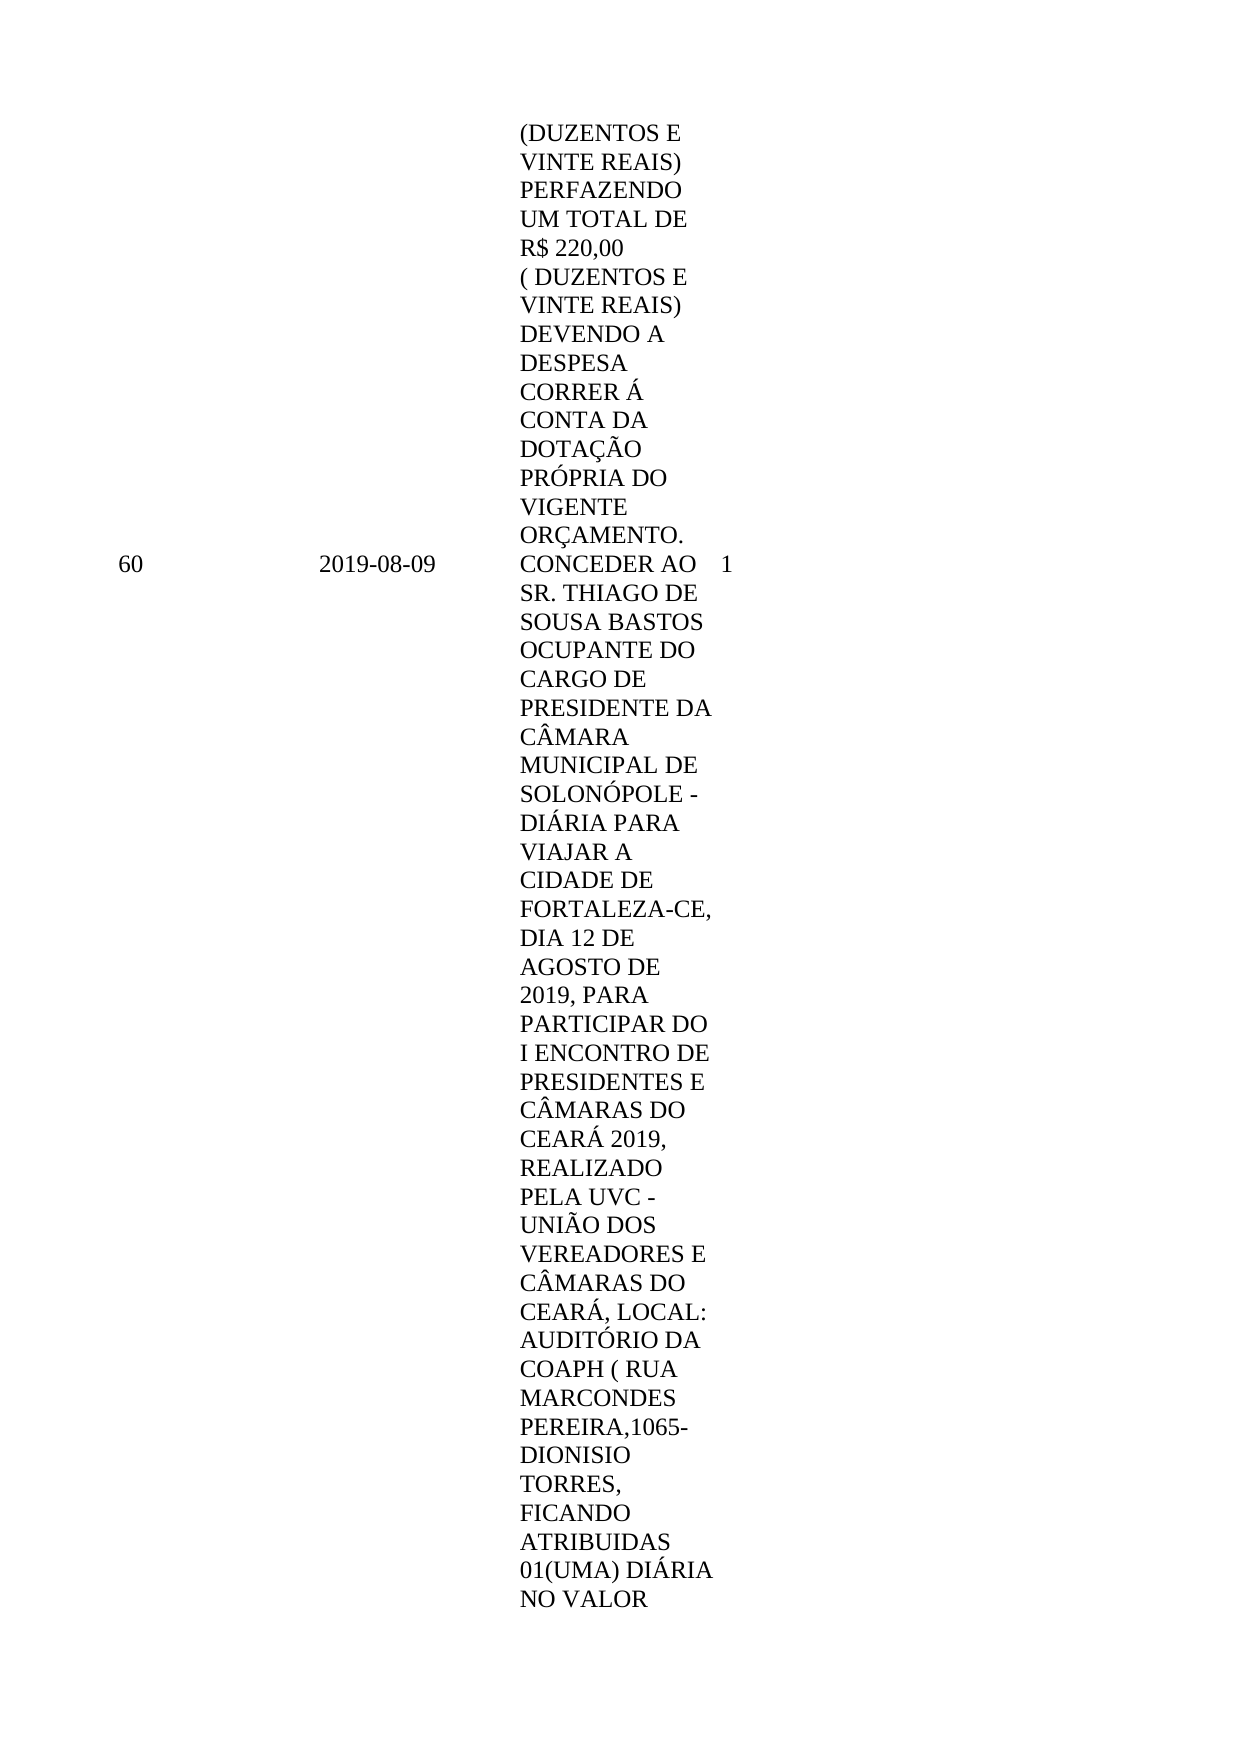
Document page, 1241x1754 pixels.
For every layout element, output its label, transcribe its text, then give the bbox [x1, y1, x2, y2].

table_cell (DUZENTOS E VINTE REAIS) PERFAZENDO UM TOTAL DE R$ 220,00 ( DUZENTOS E VINTE REAIS) DEVENDO A DESPESA CORRER Á CONTA DA DOTAÇÃO PRÓPRIA DO VIGENTE ORÇAMENTO. [520, 118, 720, 549]
table_cell [921, 549, 1122, 1613]
table_cell [921, 118, 1122, 549]
table_cell [720, 118, 921, 549]
table_cell [118, 118, 319, 549]
table_cell 60 [118, 549, 319, 1613]
table_cell 1 [720, 549, 921, 1613]
table_cell [319, 118, 519, 549]
table_cell CONCEDER AO SR. THIAGO DE SOUSA BASTOS OCUPANTE DO CARGO DE PRESIDENTE DA CÂMARA MUNICIPAL DE SOLONÓPOLE - DIÁRIA PARA VIAJAR A CIDADE DE FORTALEZA-CE, DIA 12 DE AGOSTO DE 2019, PARA PARTICIPAR DO I ENCONTRO DE PRESIDENTES E CÂMARAS DO CEARÁ 2019, REALIZADO PELA UVC - UNIÃO DOS VEREADORES E CÂMARAS DO CEARÁ, LOCAL: AUDITÓRIO DA COAPH ( RUA MARCONDES PEREIRA,1065-DIONISIO TORRES, FICANDO ATRIBUIDAS 01(UMA) DIÁRIA NO VALOR [520, 549, 720, 1613]
table_cell 2019-08-09 [319, 549, 519, 1613]
